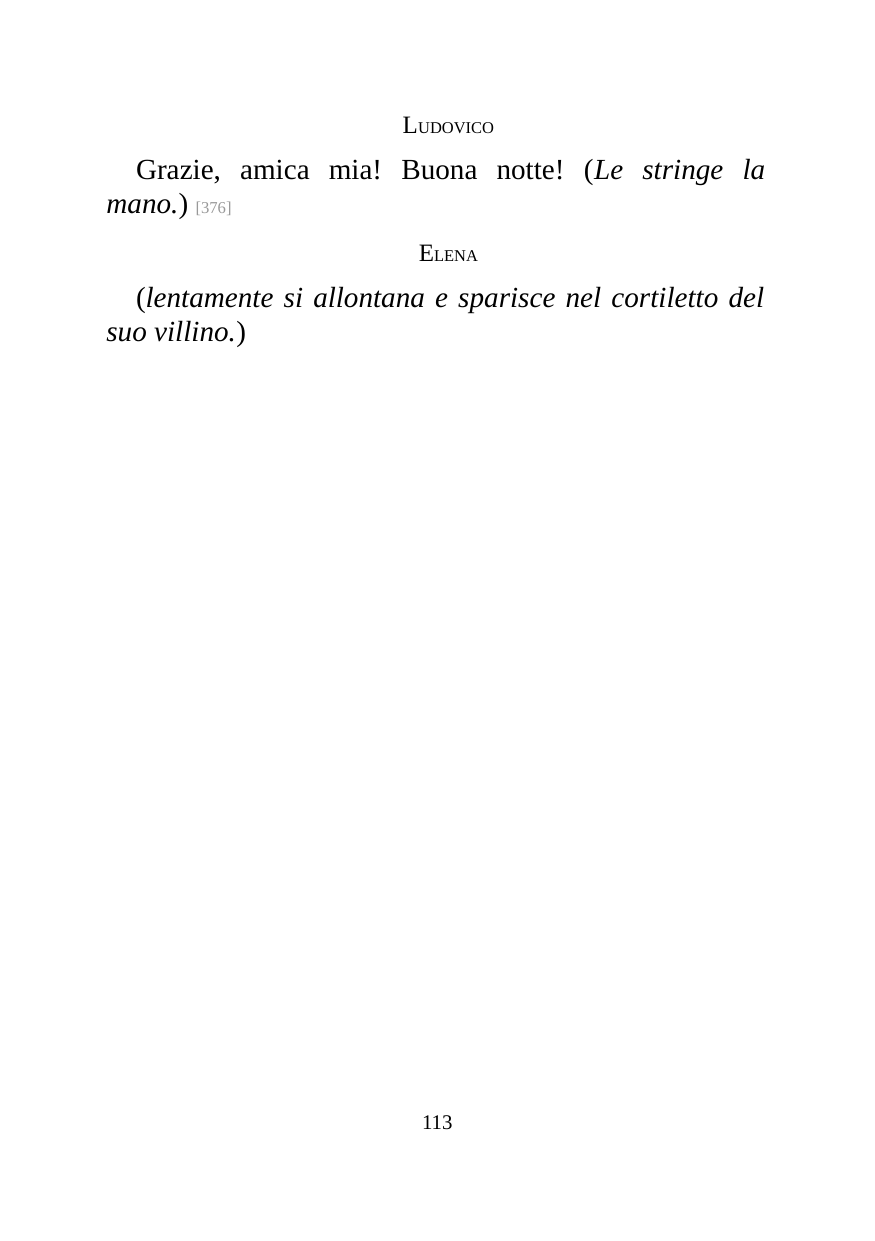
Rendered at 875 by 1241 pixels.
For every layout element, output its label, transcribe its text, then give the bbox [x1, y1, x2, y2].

text Ludovico [106, 106, 768, 140]
text (lentamente si allontana e sparisce nel cortiletto del suo villino.) [106, 280, 768, 347]
text Grazie, amica mia! Buona notte! (Le stringe la mano.) [376] [106, 152, 768, 219]
text Elena [106, 234, 768, 268]
